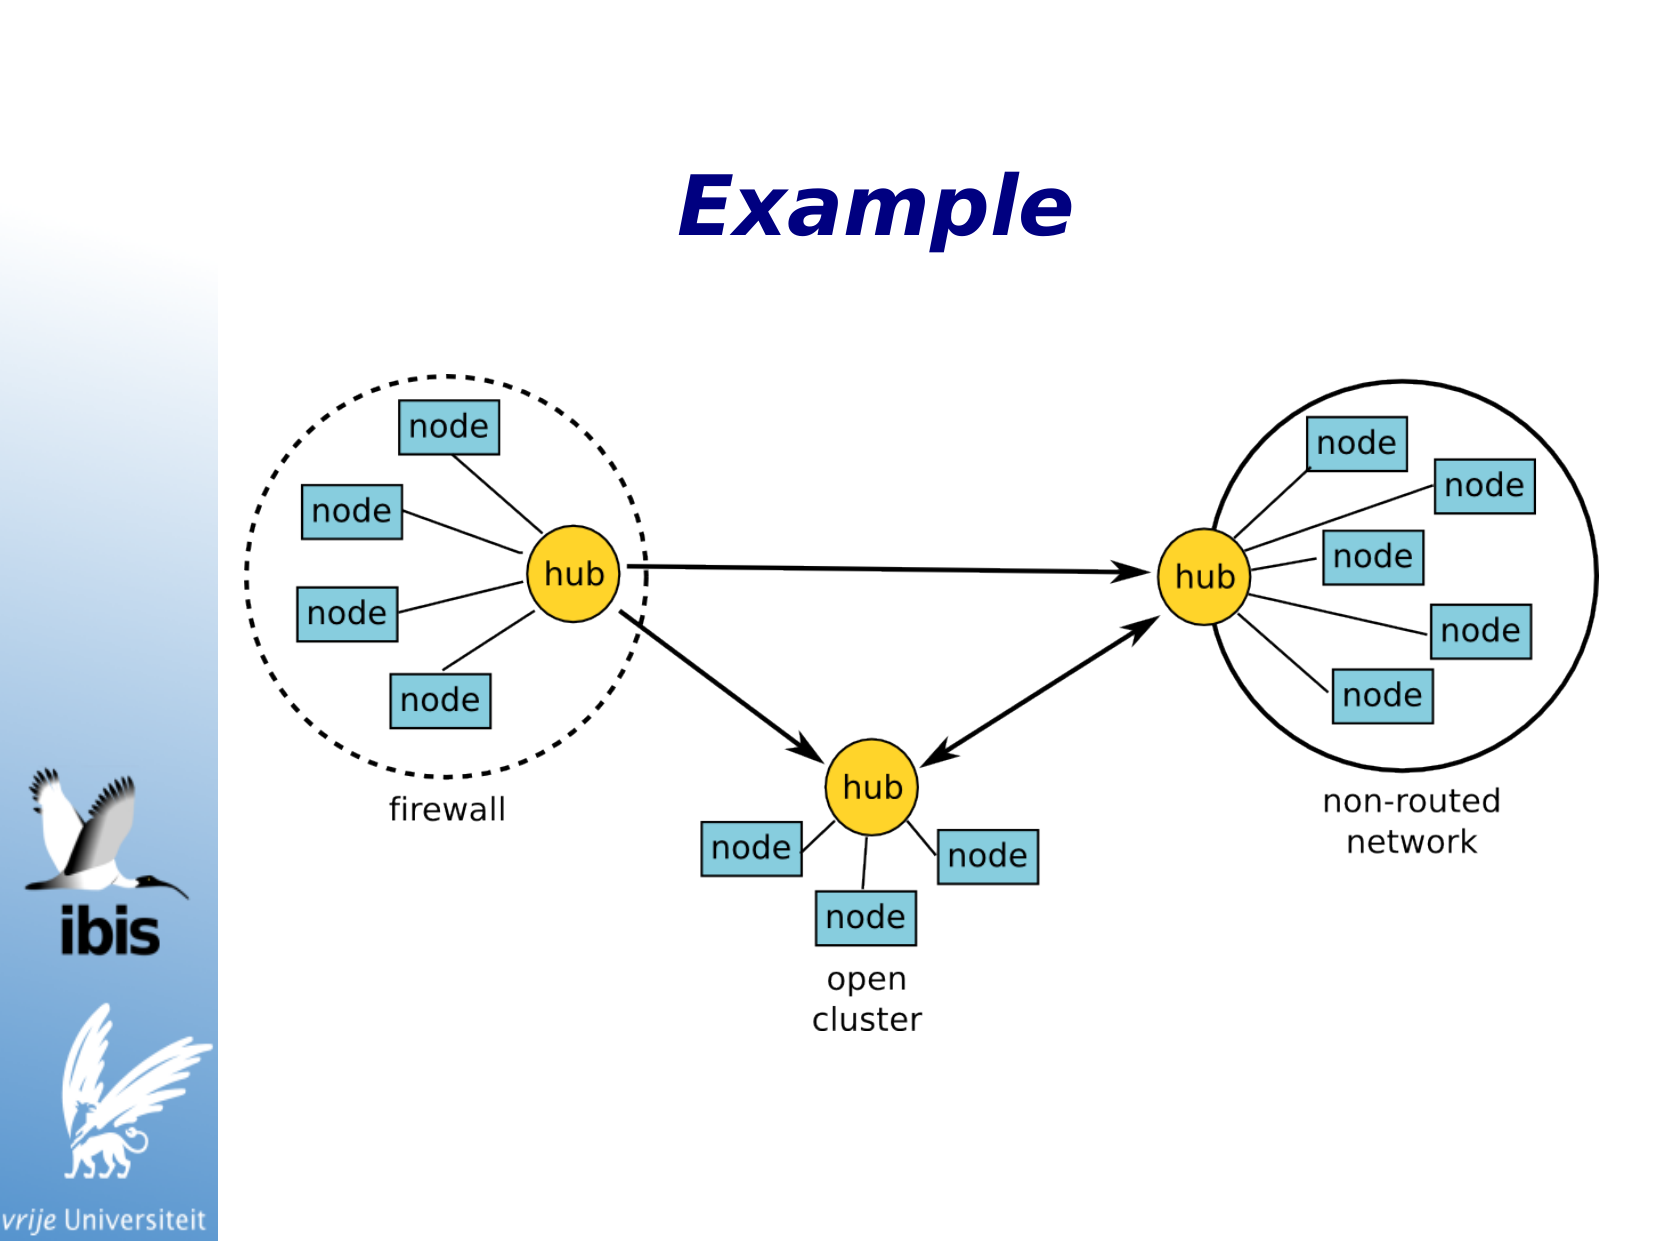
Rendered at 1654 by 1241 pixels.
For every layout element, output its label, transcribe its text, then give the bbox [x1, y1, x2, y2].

picture [244, 374, 1599, 1031]
title Example [219, 102, 1534, 311]
picture [0, 0, 218, 1241]
